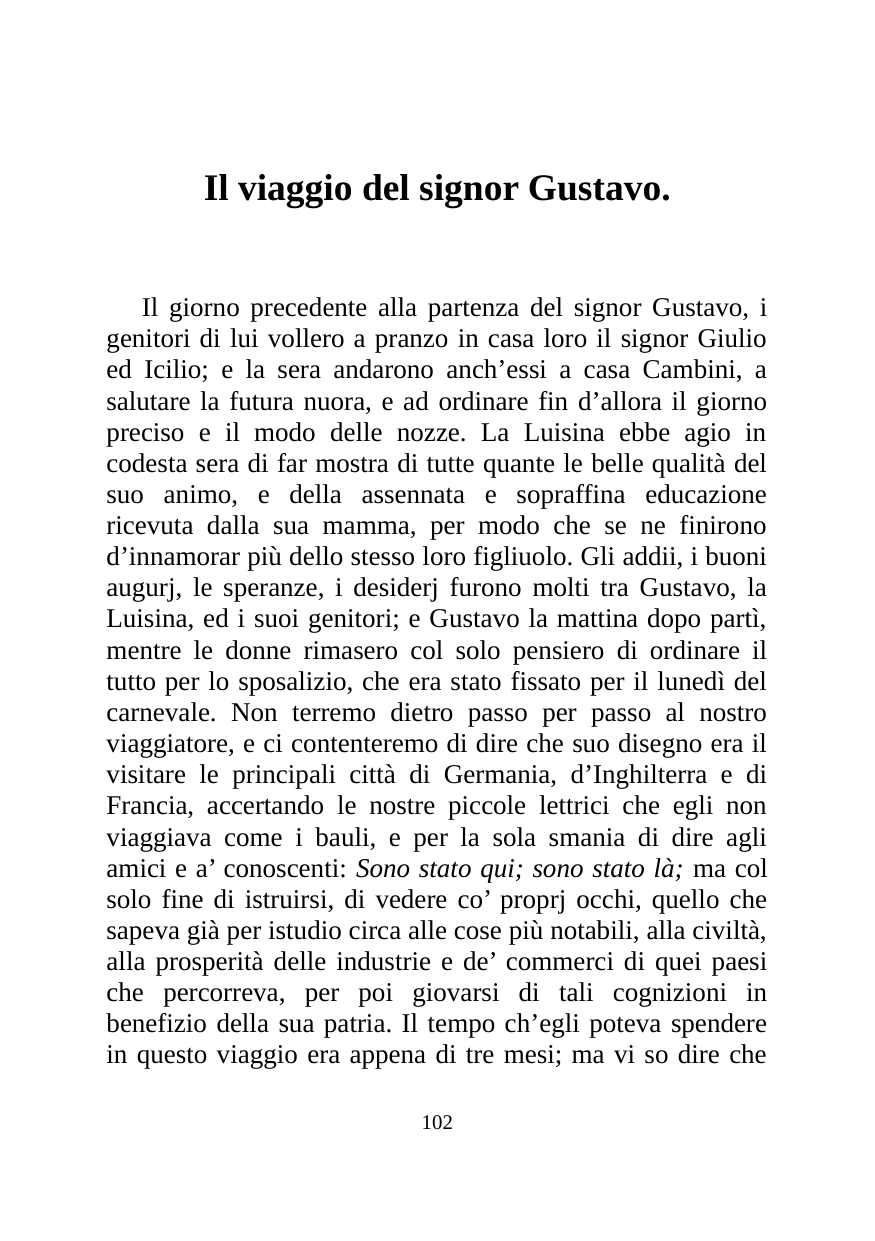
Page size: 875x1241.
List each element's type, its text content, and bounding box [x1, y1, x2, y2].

subtitle Il viaggio del signor Gustavo. [106, 165, 768, 208]
text Il giorno precedente alla partenza del signor Gustavo, i genitori di lui vollero a pranzo in casa loro il signor Giulio ed Icilio; e la sera andarono anch’essi a casa Cambini, a salutare la futura nuora, e ad ordinare fin d’allora il giorno preciso e il modo delle nozze. La Luisina ebbe agio in codesta sera di far mostra di tutte quante le belle qualità del suo animo, e della assennata e sopraffina educazione ricevuta dalla sua mamma, per modo che se ne finirono d’innamorar più dello stesso loro figliuolo. Gli addii, i buoni augurj, le speranze, i desiderj furono molti tra Gustavo, la Luisina, ed i suoi genitori; e Gustavo la mattina dopo partì, mentre le donne rimasero col solo pensiero di ordinare il tutto per lo sposalizio, che era stato fissato per il lunedì del carnevale. Non terremo dietro passo per passo al nostro viaggiatore, e ci contenteremo di dire che suo disegno era il visitare le principali città di Germania, d’Inghilterra e di Francia, accertando le nostre piccole lettrici che egli non viaggiava come i bauli, e per la sola smania di dire agli amici e a’ conoscenti: Sono stato qui; sono stato là; ma col solo fine di istruirsi, di vedere co’ proprj occhi, quello che sapeva già per istudio circa alle cose più notabili, alla civiltà, alla prosperità delle industrie e de’ commerci di quei paesi che percorreva, per poi giovarsi di tali cognizioni in benefizio della sua patria. Il tempo ch’egli poteva spendere in questo viaggio era appena di tre mesi; ma vi so dire che [106, 291, 768, 1070]
